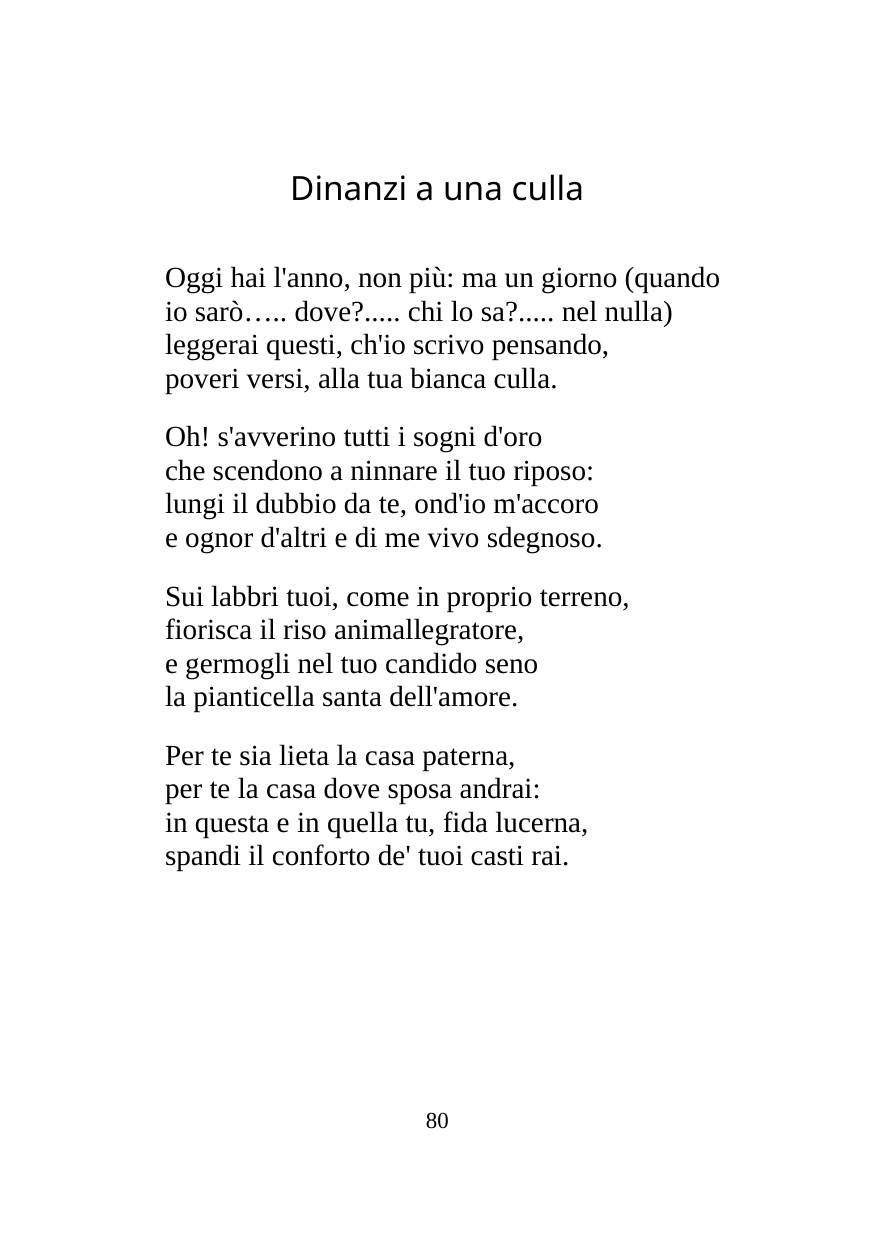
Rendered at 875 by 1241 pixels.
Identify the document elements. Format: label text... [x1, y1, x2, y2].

text Per te sia lieta la casa paterna, per te la casa dove sposa andrai: in questa e in quella tu, fida lucerna, spandi il conforto de' tuoi casti rai. [165, 738, 768, 872]
subtitle Dinanzi a una culla [106, 165, 768, 210]
text Sui labbri tuoi, come in proprio terreno, fiorisca il riso animallegratore, e germogli nel tuo candido seno la pianticella santa dell'amore. [165, 579, 768, 713]
text Oggi hai l'anno, non più: ma un giorno (quando io sarò….. dove?..... chi lo sa?..... nel nulla) leggerai questi, ch'io scrivo pensando, poveri versi, alla tua bianca culla. [165, 260, 768, 394]
text Oh! s'avverino tutti i sogni d'oro che scendono a ninnare il tuo riposo: lungi il dubbio da te, ond'io m'accoro e ognor d'altri e di me vivo sdegnoso. [165, 419, 768, 554]
